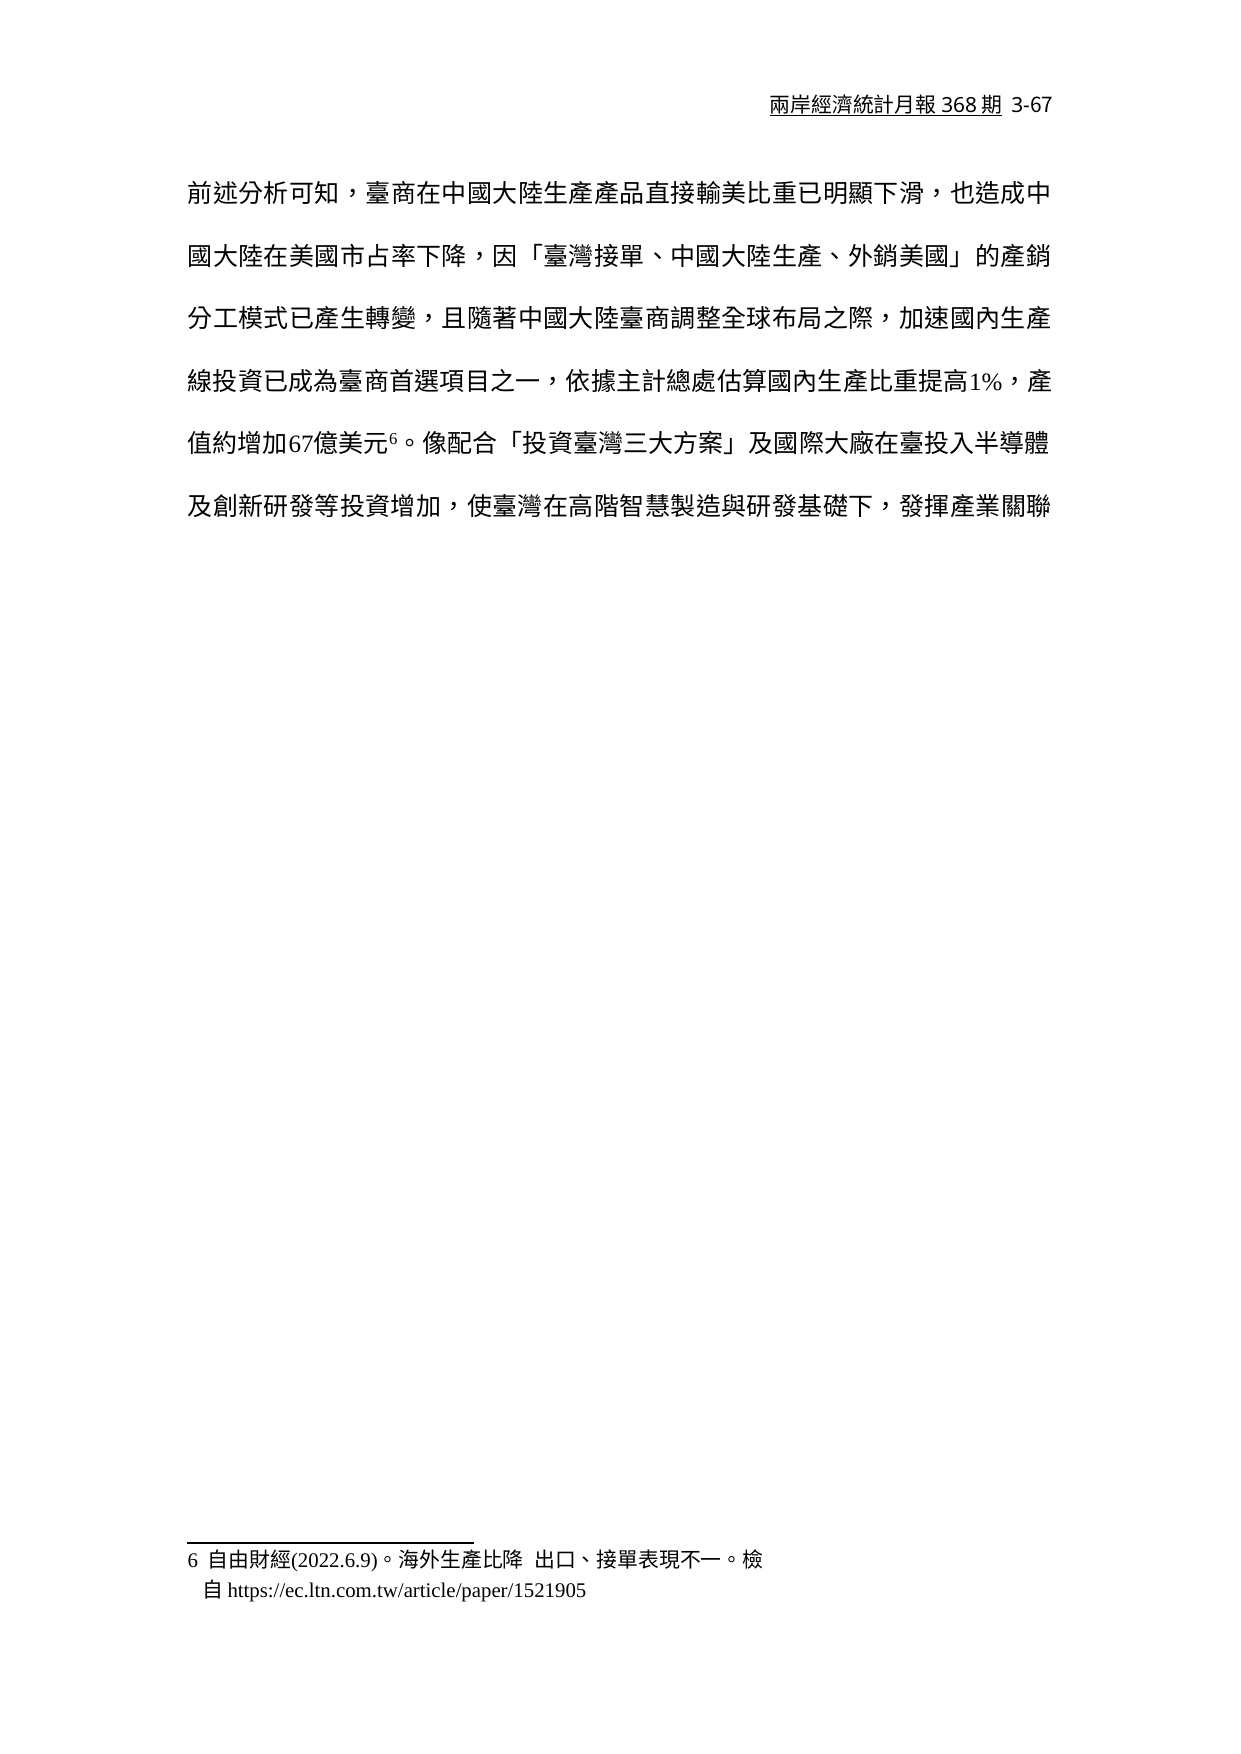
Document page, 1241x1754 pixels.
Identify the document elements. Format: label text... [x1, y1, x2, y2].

text 前述分析可知，臺商在中國大陸生產產品直接輸美比重已明顯下滑，也造成中國大陸在美國市占率下降，因「臺灣接單、中國大陸生產、外銷美國」的產銷分工模式已產生轉變，且隨著中國大陸臺商調整全球布局之際，加速國內生產線投資已成為臺商首選項目之一，依據主計總處估算國內生產比重提高1%，產值約增加67億美元。像配合「投資臺灣三大方案」及國際大廠在臺投入半導體及創新研發等投資增加，使臺灣在高階智慧製造與研發基礎下，發揮產業關聯 [187, 150, 1053, 525]
text 自由財經(2022.6.9)。海外生產比降 出口、接單表現不一。檢自https://ec.ltn.com.tw/article/paper/1521905 [187, 1543, 1053, 1604]
